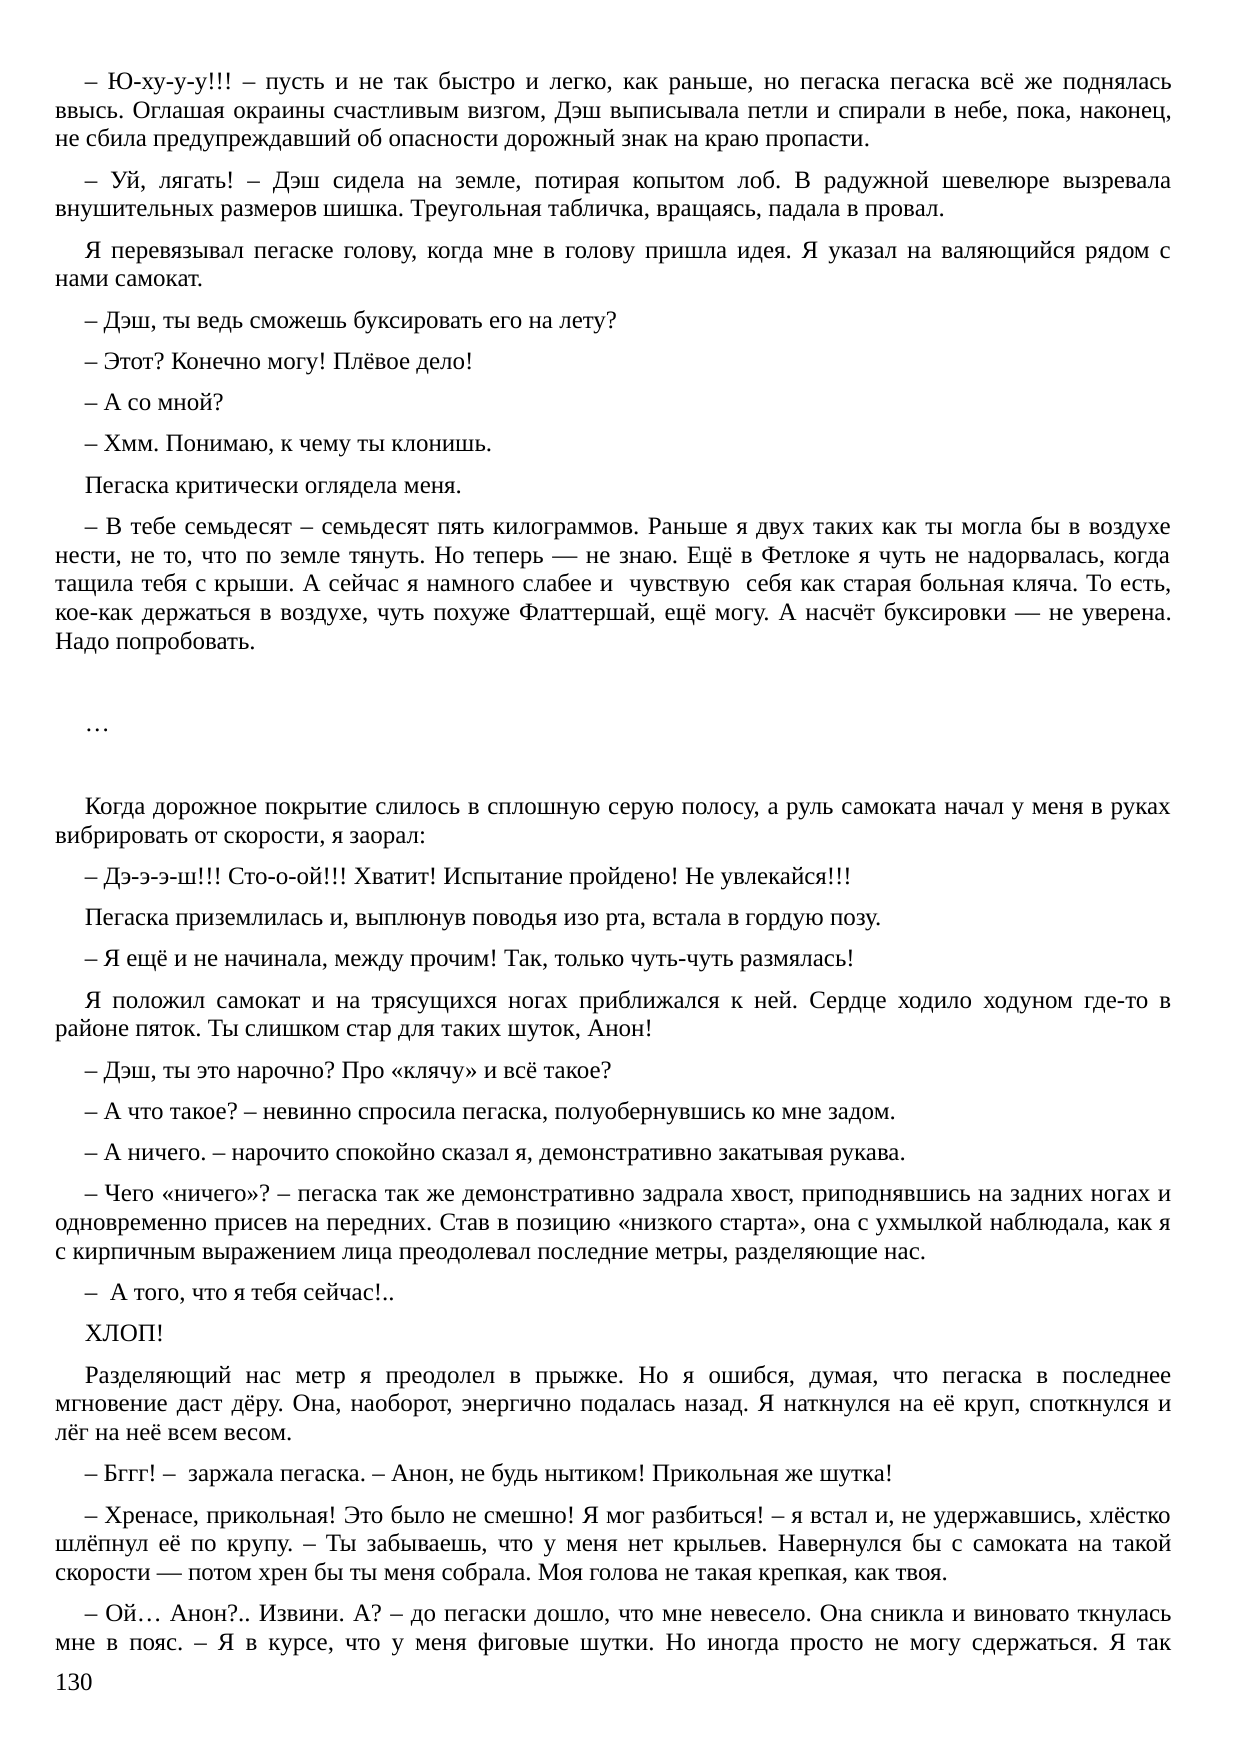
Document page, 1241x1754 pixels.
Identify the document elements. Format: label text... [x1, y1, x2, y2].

text – Дэш, ты это нарочно? Про «клячу» и всё такое? [55, 1055, 1173, 1083]
text – Дэш, ты ведь сможешь буксировать его на лету? [55, 305, 1173, 333]
text – А того, что я тебя сейчас!.. [55, 1277, 1173, 1306]
text – Ой… Анон?.. Извини. А? – до пегаски дошло, что мне невесело. Она сникла и виновато ткнулась мне в пояс. – Я в курсе, что у меня фиговые шутки. Но иногда просто не могу сдержаться. Я так [55, 1598, 1173, 1656]
text – А что такое? – невинно спросила пегаска, полуобернувшись ко мне задом. [55, 1096, 1173, 1125]
text Когда дорожное покрытие слилось в сплошную серую полосу, а руль самоката начал у меня в руках вибрировать от скорости, я заорал: [55, 791, 1173, 848]
text – Бггг! – заржала пегаска. – Анон, не будь нытиком! Прикольная же шутка! [55, 1458, 1173, 1487]
text – Чего «ничего»? – пегаска так же демонстративно задрала хвост, приподнявшись на задних ногах и одновременно присев на передних. Став в позицию «низкого старта», она с ухмылкой наблюдала, как я с кирпичным выражением лица преодолевал последние метры, разделяющие нас. [55, 1178, 1173, 1265]
text – А со мной? [55, 387, 1173, 416]
text ХЛОП! [55, 1318, 1173, 1347]
text Я положил самокат и на трясущихся ногах приближался к ней. Сердце ходило ходуном где-то в районе пяток. Ты слишком стар для таких шуток, Анон! [55, 985, 1173, 1042]
text – Хмм. Понимаю, к чему ты клонишь. [55, 428, 1173, 457]
text Пегаска критически оглядела меня. [55, 470, 1173, 498]
text … [55, 708, 1173, 737]
text Я перевязывал пегаске голову, когда мне в голову пришла идея. Я указал на валяющийся рядом с нами самокат. [55, 235, 1173, 292]
text – А ничего. – нарочито спокойно сказал я, демонстративно закатывая рукава. [55, 1137, 1173, 1166]
text – В тебе семьдесят – семьдесят пять килограммов. Раньше я двух таких как ты могла бы в воздухе нести, не то, что по земле тянуть. Но теперь — не знаю. Ещё в Фетлоке я чуть не надорвалась, когда тащила тебя с крыши. А сейчас я намного слабее и чувствую себя как старая больная кляча. То есть, кое-как держаться в воздухе, чуть похуже Флаттершай, ещё могу. А насчёт буксировки — не уверена. Надо попробовать. [55, 511, 1173, 655]
text – Уй, лягать! – Дэш сидела на земле, потирая копытом лоб. В радужной шевелюре вызревала внушительных размеров шишка. Треугольная табличка, вращаясь, падала в провал. [55, 165, 1173, 222]
text Пегаска приземлилась и, выплюнув поводья изо рта, встала в гордую позу. [55, 902, 1173, 931]
text – Этот? Конечно могу! Плёвое дело! [55, 346, 1173, 375]
text – Ю-ху-у-у!!! – пусть и не так быстро и легко, как раньше, но пегаска пегаска всё же поднялась ввысь. Оглашая окраины счастливым визгом, Дэш выписывала петли и спирали в небе, пока, наконец, не сбила предупреждавший об опасности дорожный знак на краю пропасти. [55, 66, 1173, 152]
text – Хренасе, прикольная! Это было не смешно! Я мог разбиться! – я встал и, не удержавшись, хлёстко шлёпнул её по крупу. – Ты забываешь, что у меня нет крыльев. Навернулся бы с самоката на такой скорости — потом хрен бы ты меня собрала. Моя голова не такая крепкая, как твоя. [55, 1500, 1173, 1586]
text Разделяющий нас метр я преодолел в прыжке. Но я ошибся, думая, что пегаска в последнее мгновение даст дёру. Она, наоборот, энергично подалась назад. Я наткнулся на её круп, споткнулся и лёг на неё всем весом. [55, 1360, 1173, 1446]
text – Я ещё и не начинала, между прочим! Так, только чуть-чуть размялась! [55, 943, 1173, 972]
text – Дэ-э-э-ш!!! Сто-о-ой!!! Хватит! Испытание пройдено! Не увлекайся!!! [55, 861, 1173, 890]
